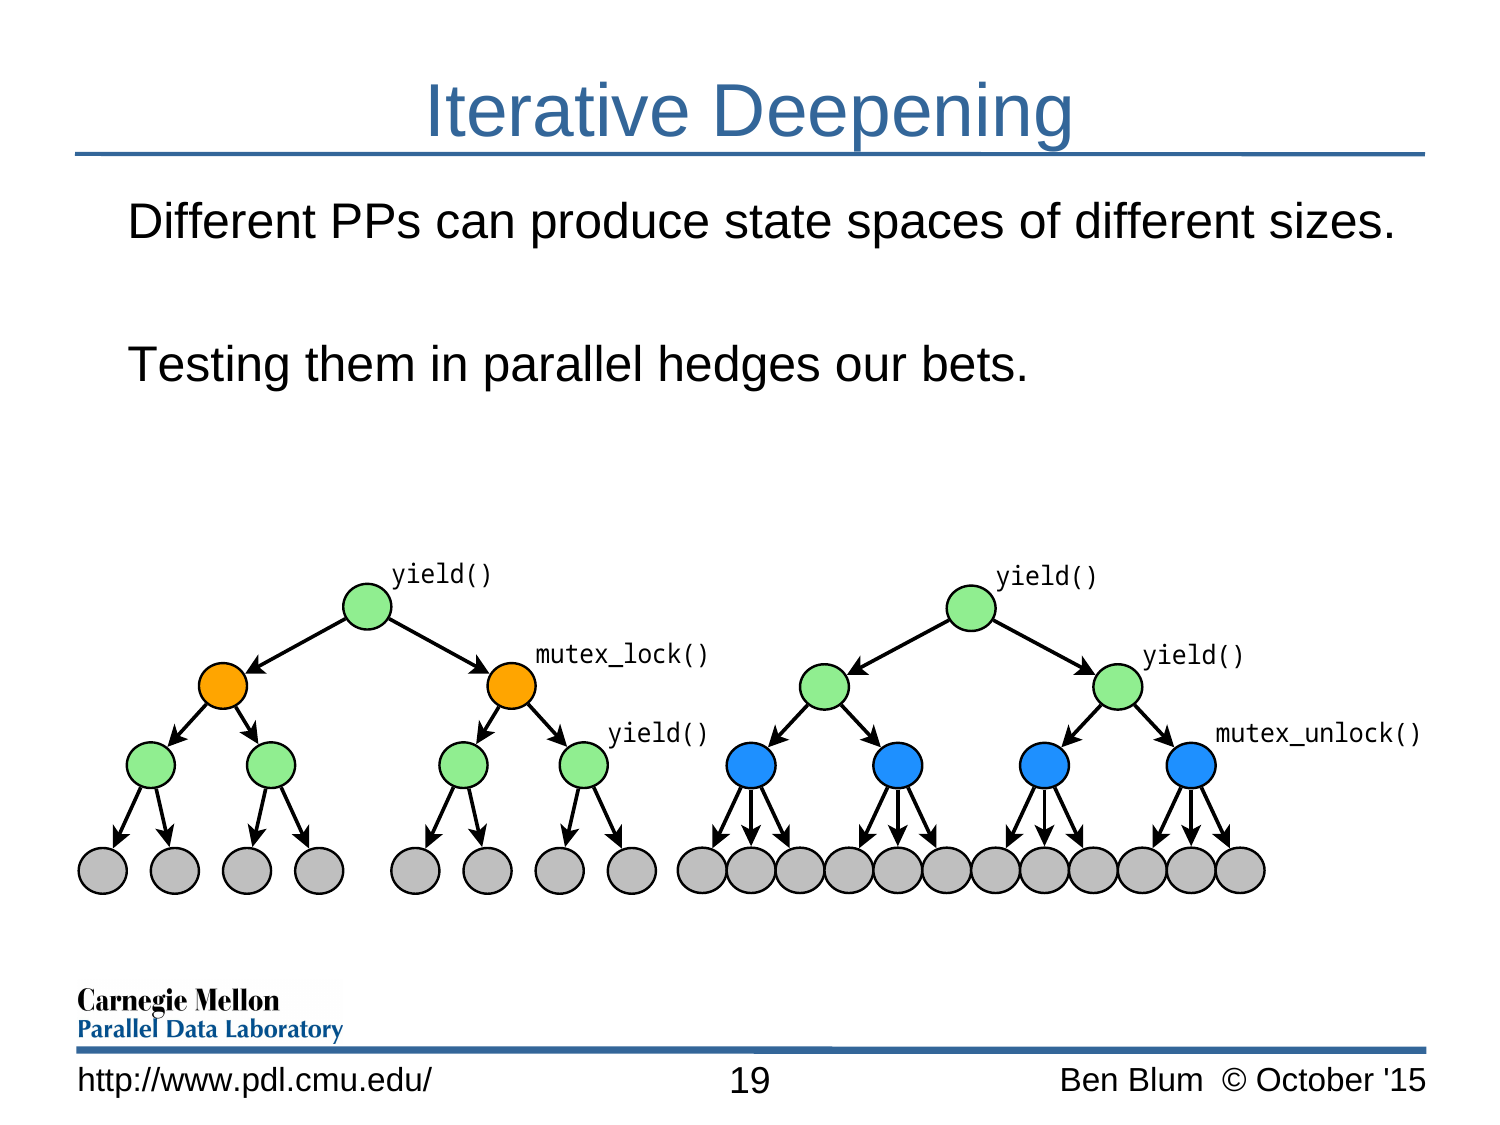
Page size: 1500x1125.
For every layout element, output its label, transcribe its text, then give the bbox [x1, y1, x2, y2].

title Iterative Deepening [112, 49, 1388, 163]
picture [77, 979, 343, 1044]
list Different PPs can produce state spaces of different sizes. Testing them in parallel hedges our bets. [112, 181, 1426, 938]
picture [75, 558, 112, 896]
